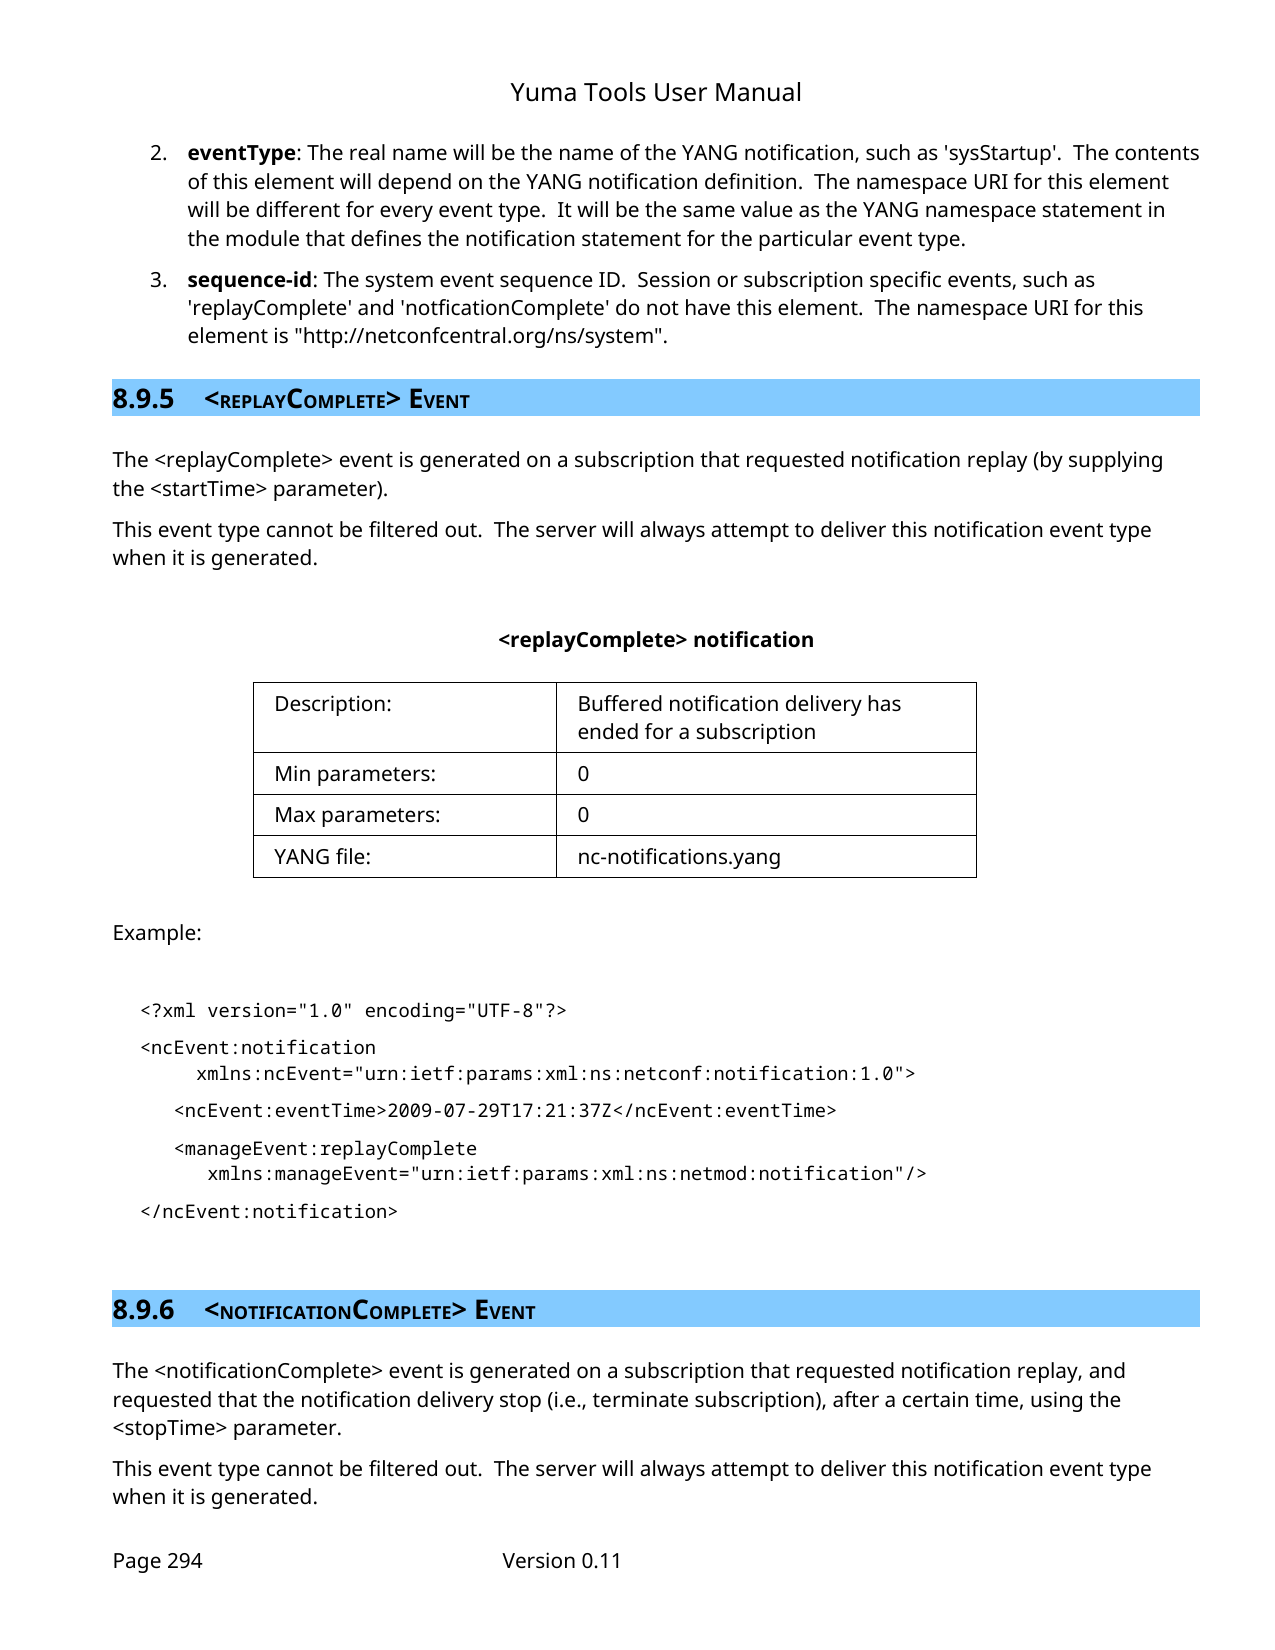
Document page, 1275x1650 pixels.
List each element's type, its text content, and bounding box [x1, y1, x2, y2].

list eventType: The real name will be the name of the YANG notification, such as 'sysStartup'. The contents of this element will depend on the YANG notification definition. The namespace URI for this element will be different for every event type. It will be the same value as the YANG namespace statement in the module that defines the notification statement for the particular event type. [150, 138, 1200, 252]
subtitle <replayComplete> Event [112, 379, 1200, 416]
table_header Description: [254, 683, 556, 752]
table_cell nc-notifications.yang [557, 836, 976, 877]
table_cell Min parameters: [254, 753, 556, 793]
table_header Buffered notification delivery has ended for a subscription [557, 683, 976, 752]
list sequence-id: The system event sequence ID. Session or subscription specific events, such as 'replayComplete' and 'notficationComplete' do not have this element. The namespace URI for this element is "http://netconfcentral.org/ns/system". [150, 265, 1200, 350]
text <manageEvent:replayComplete xmlns:manageEvent="urn:ietf:params:xml:ns:netmod:notification"/> [139, 1135, 1200, 1186]
text </ncEvent:notification> [139, 1198, 1200, 1223]
text This event type cannot be filtered out. The server will always attempt to deliver this notification event type when it is generated. [112, 1454, 1200, 1511]
text <?xml version="1.0" encoding="UTF-8"?> [139, 997, 1200, 1022]
table_cell 0 [557, 795, 976, 835]
text Example: [112, 918, 1200, 947]
text The <replayComplete> event is generated on a subscription that requested notification replay (by supplying the <startTime> parameter). [112, 445, 1200, 502]
text <ncEvent:eventTime>2009-07-29T17:21:37Z</ncEvent:eventTime> [139, 1097, 1200, 1123]
table_cell 0 [557, 753, 976, 793]
subtitle <replayComplete> notification [127, 625, 1185, 653]
text This event type cannot be filtered out. The server will always attempt to deliver this notification event type when it is generated. [112, 515, 1200, 572]
subtitle <notificationComplete> Event [112, 1290, 1200, 1327]
text <ncEvent:notification xmlns:ncEvent="urn:ietf:params:xml:ns:netconf:notification:1.0"> [139, 1034, 1200, 1086]
table_cell Max parameters: [254, 795, 556, 835]
text The <notificationComplete> event is generated on a subscription that requested notification replay, and requested that the notification delivery stop (i.e., terminate subscription), after a certain time, using the <stopTime> parameter. [112, 1356, 1200, 1442]
table_cell YANG file: [254, 836, 556, 877]
